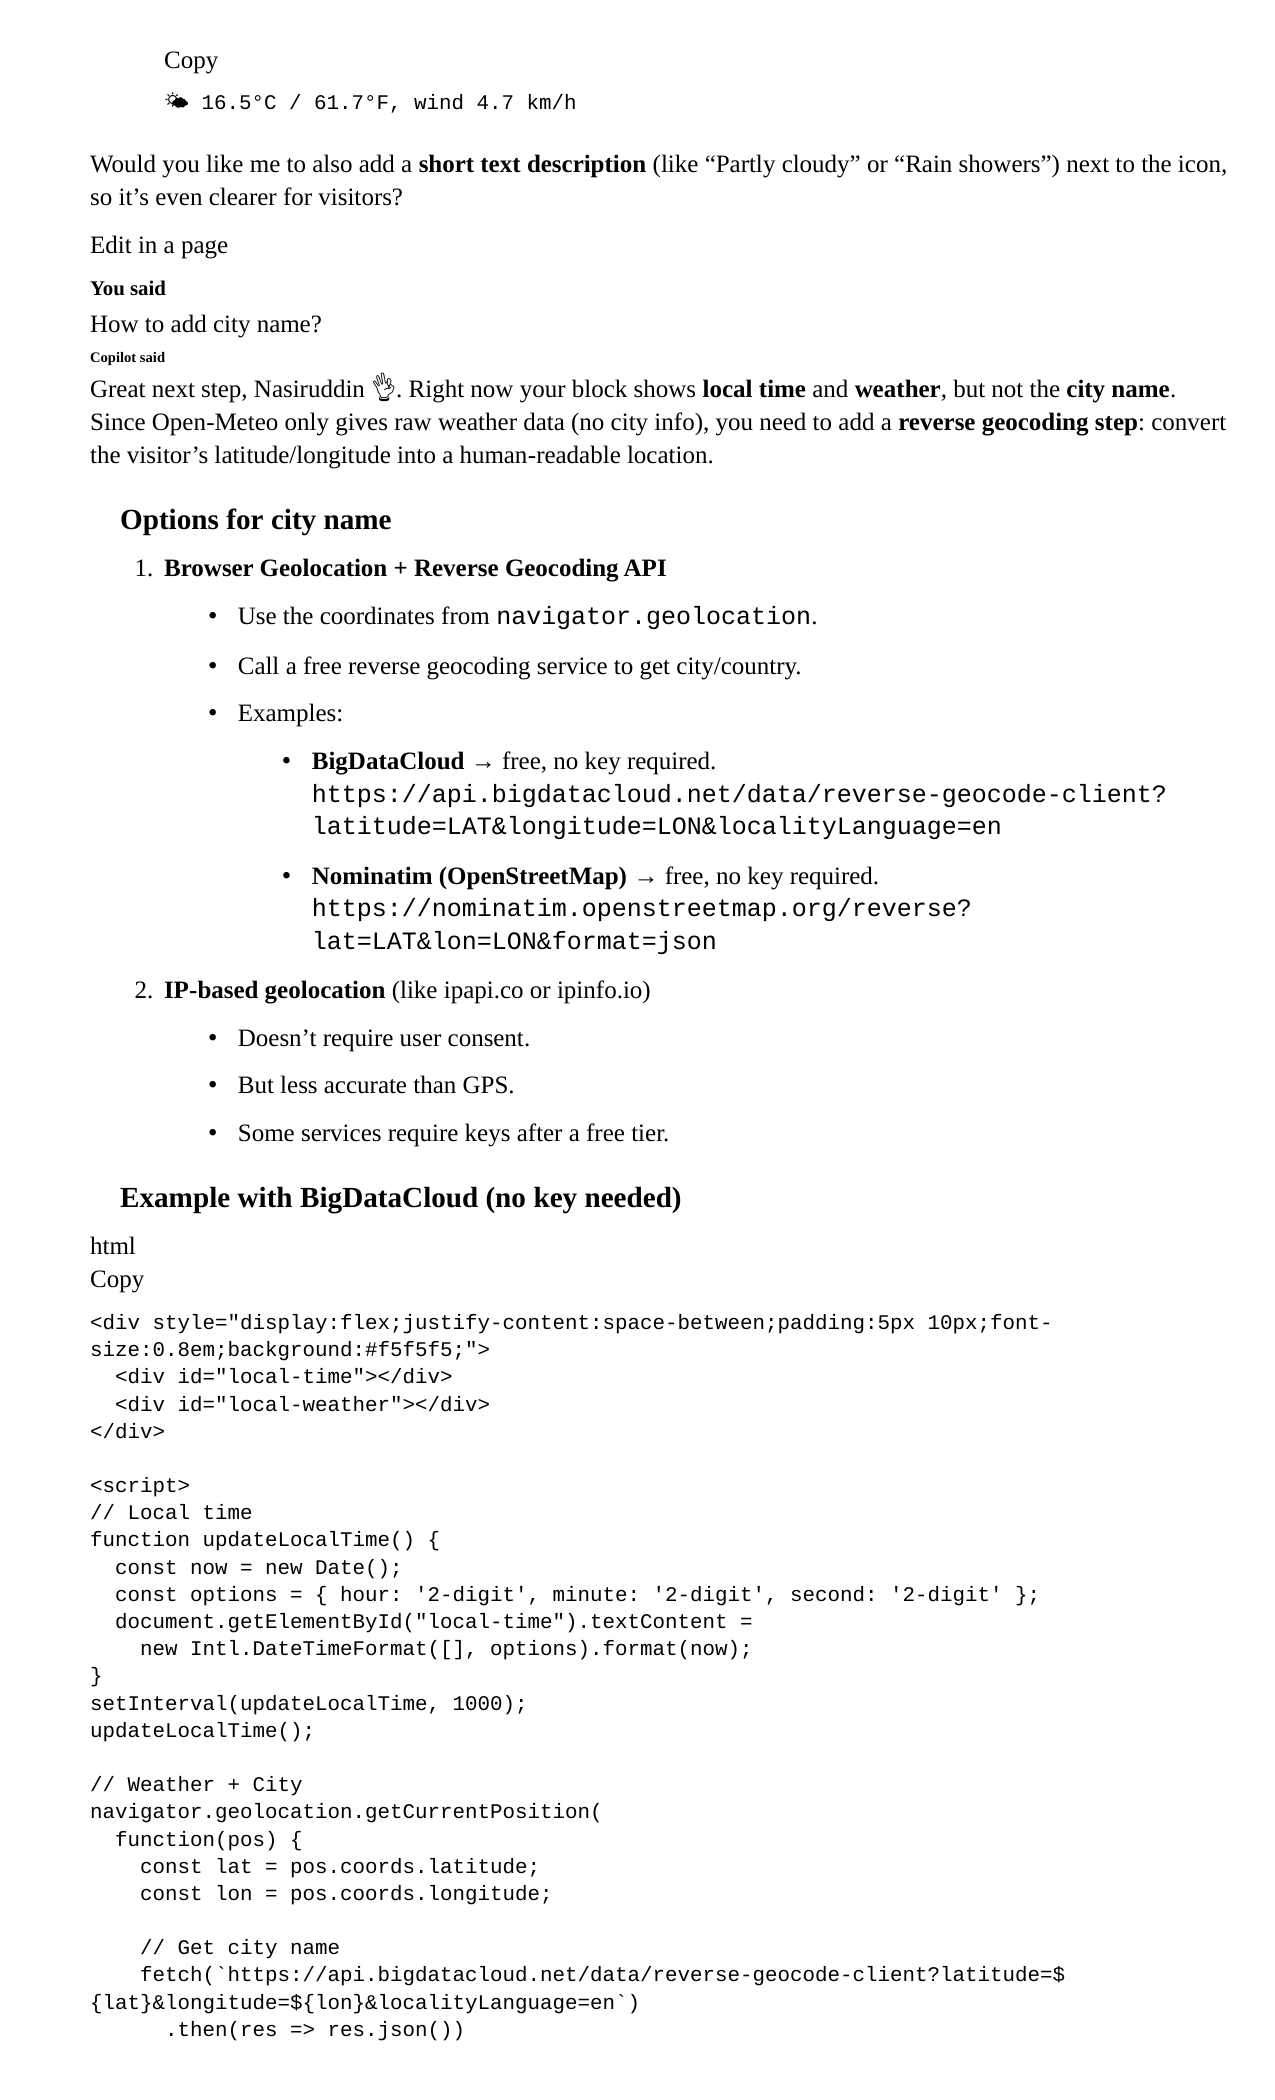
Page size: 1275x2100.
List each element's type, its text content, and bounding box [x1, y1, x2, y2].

subtitle You said [90, 275, 1230, 299]
list BigDataCloud → free, no key required. https://api.bigdatacloud.net/data/reverse-geocode-client?latitude=LAT&longitude=LON&localityLanguage=en [282, 746, 1230, 842]
text document.getElementById("local-time").textContent = [90, 1611, 1230, 1635]
text Would you like me to also add a short text description (like “Partly cloudy” or “Rain showers”) next to the icon, so it’s even clearer for visitors? [90, 149, 1230, 211]
text </div> [90, 1421, 1230, 1444]
text // Get city name [90, 1937, 1230, 1961]
list Browser Geolocation + Reverse Geocoding API [134, 553, 1230, 582]
list Use the coordinates from navigator.geolocation. [208, 601, 1230, 632]
text <div id="local-time"></div> [90, 1366, 1230, 1390]
text Edit in a page [90, 230, 1230, 259]
text fetch(`https://api.bigdatacloud.net/data/reverse-geocode-client?latitude=${lat}&longitude=${lon}&localityLanguage=en`) [90, 1964, 1230, 2015]
text new Intl.DateTimeFormat([], options).format(now); [90, 1638, 1230, 1662]
list IP‑based geolocation (like ipapi.co or ipinfo.io) [134, 975, 1230, 1004]
text <script> [90, 1475, 1230, 1499]
text function(pos) { [90, 1828, 1230, 1852]
list Copy [134, 45, 1230, 74]
list Examples: [208, 698, 1230, 727]
text navigator.geolocation.getCurrentPosition( [90, 1801, 1230, 1825]
text <div id="local-weather"></div> [90, 1393, 1230, 1417]
text const now = new Date(); [90, 1557, 1230, 1580]
text How to add city name? [90, 309, 1230, 338]
list But less accurate than GPS. [208, 1071, 1230, 1099]
text Great next step, Nasiruddin 👌. Right now your block shows local time and weather, but not the city name. Since Open‑Meteo only gives raw weather data (no city info), you need to add a reverse geocoding step: convert the visitor’s latitude/longitude into a human‑readable location. [90, 374, 1230, 469]
text setInterval(updateLocalTime, 1000); [90, 1693, 1230, 1716]
subtitle ✅ Example with BigDataCloud (no key needed) [90, 1180, 1230, 1214]
list Some services require keys after a free tier. [208, 1118, 1230, 1147]
text } [90, 1665, 1230, 1689]
text function updateLocalTime() { [90, 1529, 1230, 1553]
subtitle 🔑 Options for city name [90, 502, 1230, 536]
text const lon = pos.coords.longitude; [90, 1883, 1230, 1907]
text Copy [90, 1264, 1230, 1293]
text const options = { hour: '2-digit', minute: '2-digit', second: '2-digit' }; [90, 1584, 1230, 1607]
list Nominatim (OpenStreetMap) → free, no key required. https://nominatim.openstreetmap.org/reverse?lat=LAT&lon=LON&format=json [282, 861, 1230, 957]
text const lat = pos.coords.latitude; [90, 1856, 1230, 1879]
text updateLocalTime(); [90, 1720, 1230, 1743]
text // Weather + City [90, 1774, 1230, 1798]
text <div style="display:flex;justify-content:space-between;padding:5px 10px;font-size:0.8em;background:#f5f5f5;"> [90, 1312, 1230, 1363]
text .then(res => res.json()) [90, 2019, 1230, 2042]
list Call a free reverse geocoding service to get city/country. [208, 651, 1230, 680]
list Doesn’t require user consent. [208, 1023, 1230, 1052]
text // Local time [90, 1502, 1230, 1526]
subtitle Copilot said [90, 348, 1230, 365]
list 🌤️ 16.5°C / 61.7°F, wind 4.7 km/h [134, 93, 1230, 116]
text html [90, 1231, 1230, 1260]
